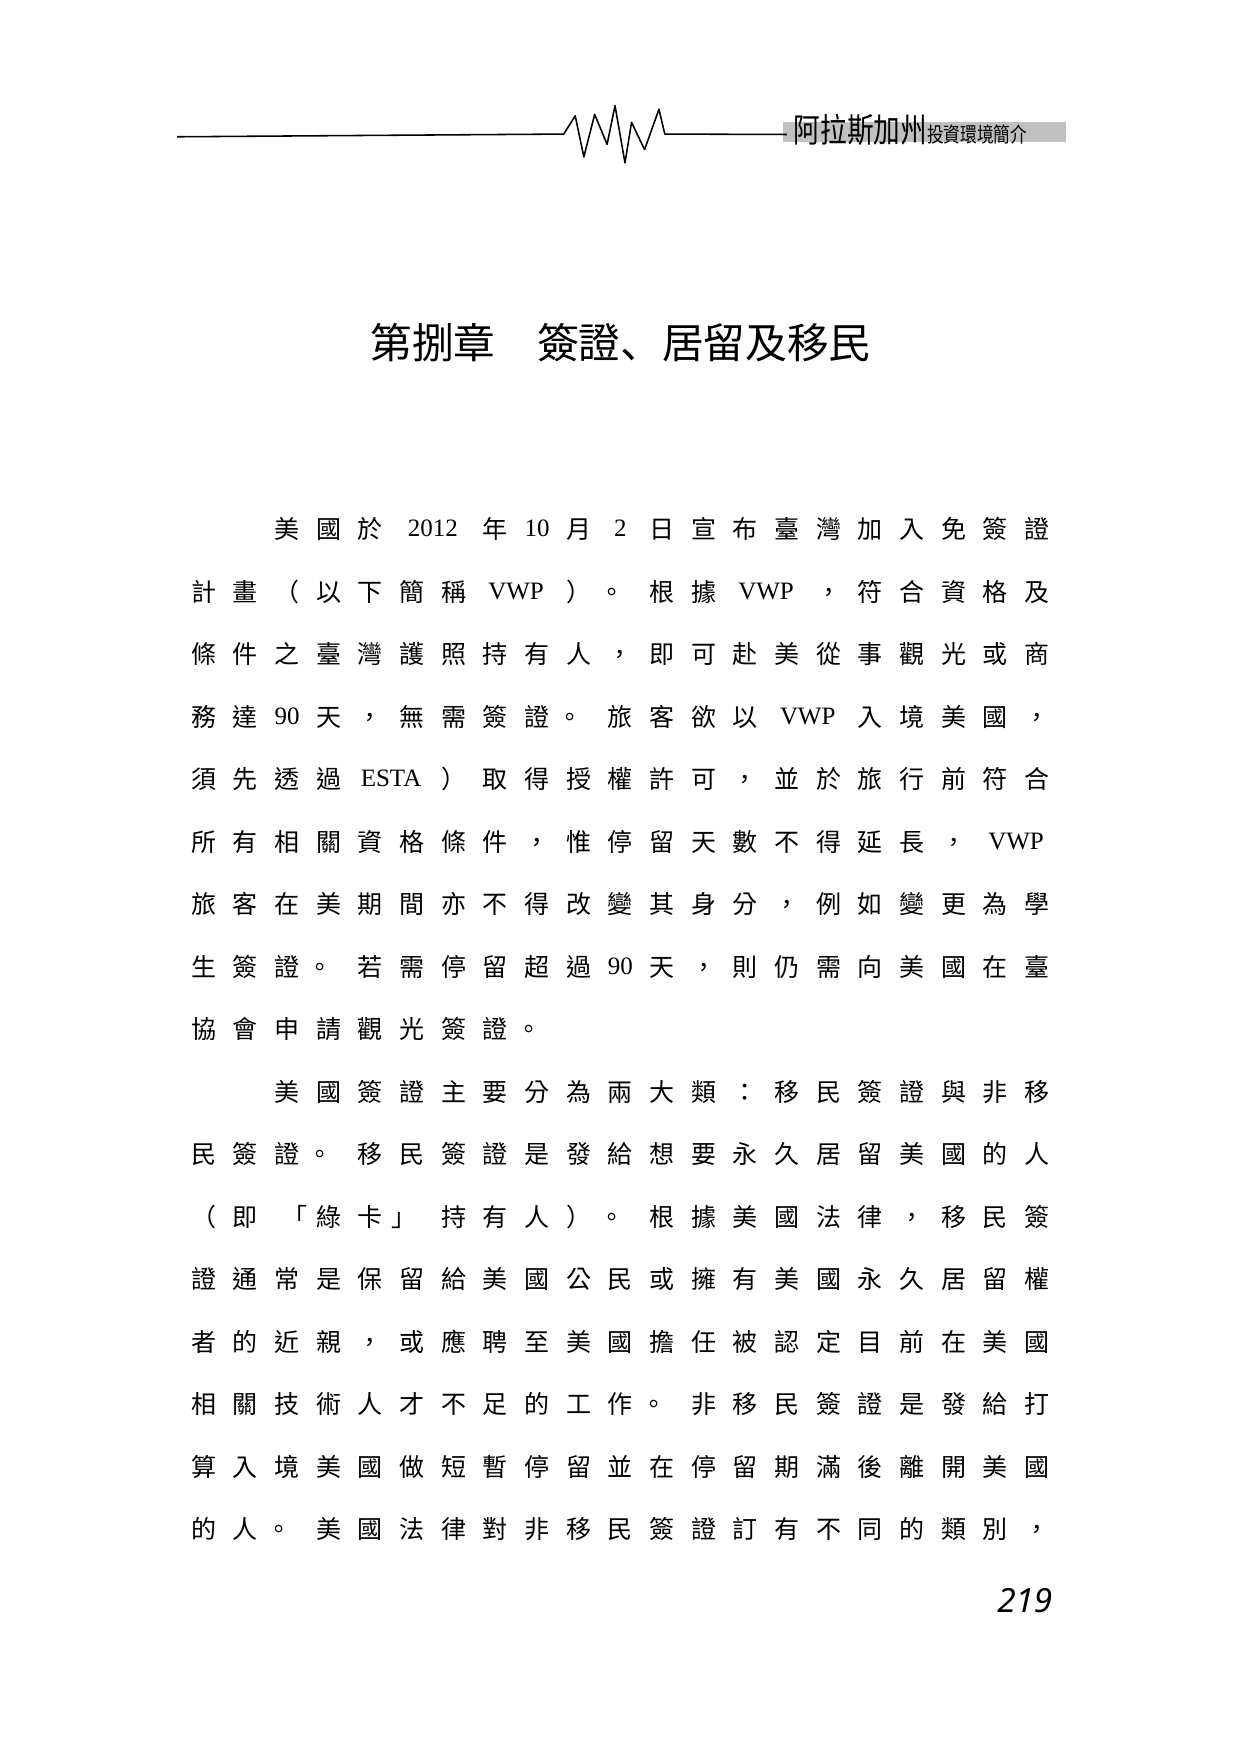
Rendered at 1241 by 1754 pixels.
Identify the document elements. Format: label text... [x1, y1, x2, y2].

text 美國簽證主要分為兩大類：移民簽證與非移民簽證。移民簽證是發給想要永久居留美國的人（即「綠卡」持有人）。根據美國法律，移民簽證通常是保留給美國公民或擁有美國永久居留權者的近親，或應聘至美國擔任被認定目前在美國相關技術人才不足的工作。非移民簽證是發給打算入境美國做短暫停留並在停留期滿後離開美國的人。美國法律對非移民簽證訂有不同的類別， [183, 1049, 1058, 1549]
text 美國於2012年10月2日宣布臺灣加入免簽證計畫（以下簡稱VWP）。根據VWP，符合資格及條件之臺灣護照持有人，即可赴美從事觀光或商務達90天，無需簽證。旅客欲以VWP入境美國，須先透過ESTA）取得授權許可，並於旅行前符合所有相關資格條件，惟停留天數不得延長，VWP旅客在美期間亦不得改變其身分，例如變更為學生簽證。若需停留超過90天，則仍需向美國在臺協會申請觀光簽證。 [183, 486, 1058, 1049]
text 第捌章 簽證、居留及移民 [183, 299, 1058, 361]
